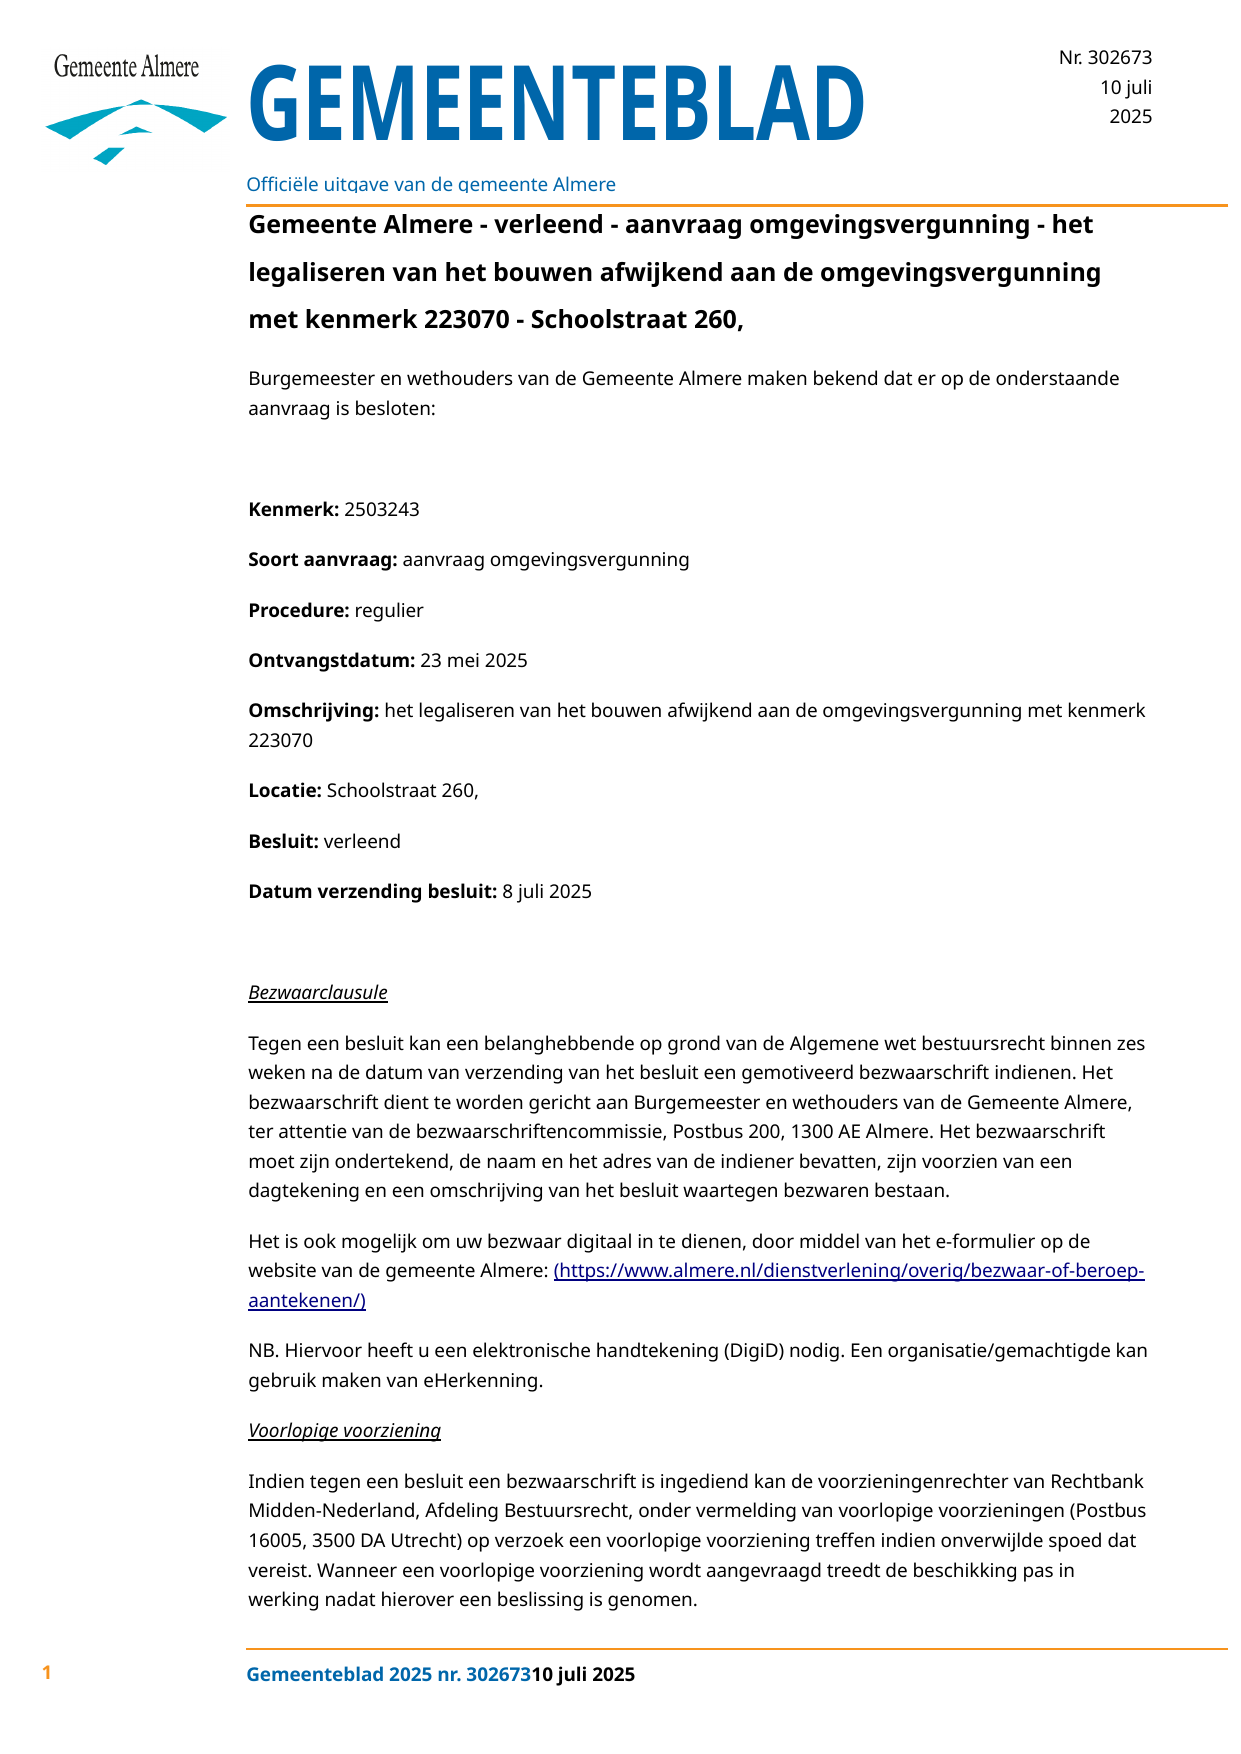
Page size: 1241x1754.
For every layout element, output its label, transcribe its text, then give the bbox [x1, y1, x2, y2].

text Voorlopige voorziening [248, 1418, 1152, 1443]
text Het is ook mogelijk om uw bezwaar digitaal in te dienen, door middel van het e-formulier op de website van de gemeente Almere: (https://www.almere.nl/dienstverlening/overig/bezwaar-of-beroep-aantekenen/) [248, 1228, 1152, 1313]
picture [41, 47, 231, 172]
text Bezwaarclausule [248, 979, 1152, 1005]
text NB. Hiervoor heeft u een elektronische handtekening (DigiD) nodig. Een organisatie/gemachtigde kan gebruik maken van eHerkenning. [248, 1338, 1152, 1393]
text Indien tegen een besluit een bezwaarschrift is ingediend kan de voorzieningenrechter van Rechtbank Midden-Nederland, Afdeling Bestuursrecht, onder vermelding van voorlopige voorzieningen (Postbus 16005, 3500 DA Utrecht) op verzoek een voorlopige voorziening treffen indien onverwijlde spoed dat vereist. Wanneer een voorlopige voorziening wordt aangevraagd treedt de beschikking pas in werking nadat hierover een beslissing is genomen. [248, 1468, 1152, 1612]
text Besluit: verleend [248, 828, 1152, 854]
text Kenmerk: 2503243 [248, 496, 1152, 522]
text Burgemeester en wethouders van de Gemeente Almere maken bekend dat er op de onderstaande aanvraag is besloten: [248, 366, 1152, 421]
text Datum verzending besluit: 8 juli 2025 [248, 878, 1152, 904]
text Soort aanvraag: aanvraag omgevingsvergunning [248, 546, 1152, 572]
text Ontvangstdatum: 23 mei 2025 [248, 647, 1152, 673]
text Procedure: regulier [248, 597, 1152, 622]
text Locatie: Schoolstraat 260, [248, 778, 1152, 803]
text Omschrijving: het legaliseren van het bouwen afwijkend aan de omgevingsvergunning met kenmerk 223070 [248, 698, 1152, 753]
text Tegen een besluit kan een belanghebbende op grond van de Algemene wet bestuursrecht binnen zes weken na de datum van verzending van het besluit een gemotiveerd bezwaarschrift indienen. Het bezwaarschrift dient te worden gericht aan Burgemeester en wethouders van de Gemeente Almere, ter attentie van de bezwaarschriftencommissie, Postbus 200, 1300 AE Almere. Het bezwaarschrift moet zijn ondertekend, de naam en het adres van de indiener bevatten, zijn voorzien van een dagtekening en een omschrijving van het besluit waartegen bezwaren bestaan. [248, 1030, 1152, 1203]
text Gemeente Almere - verleend - aanvraag omgevingsvergunning - het legaliseren van het bouwen afwijkend aan de omgevingsvergunning met kenmerk 223070 - Schoolstraat 260, [248, 207, 1152, 336]
